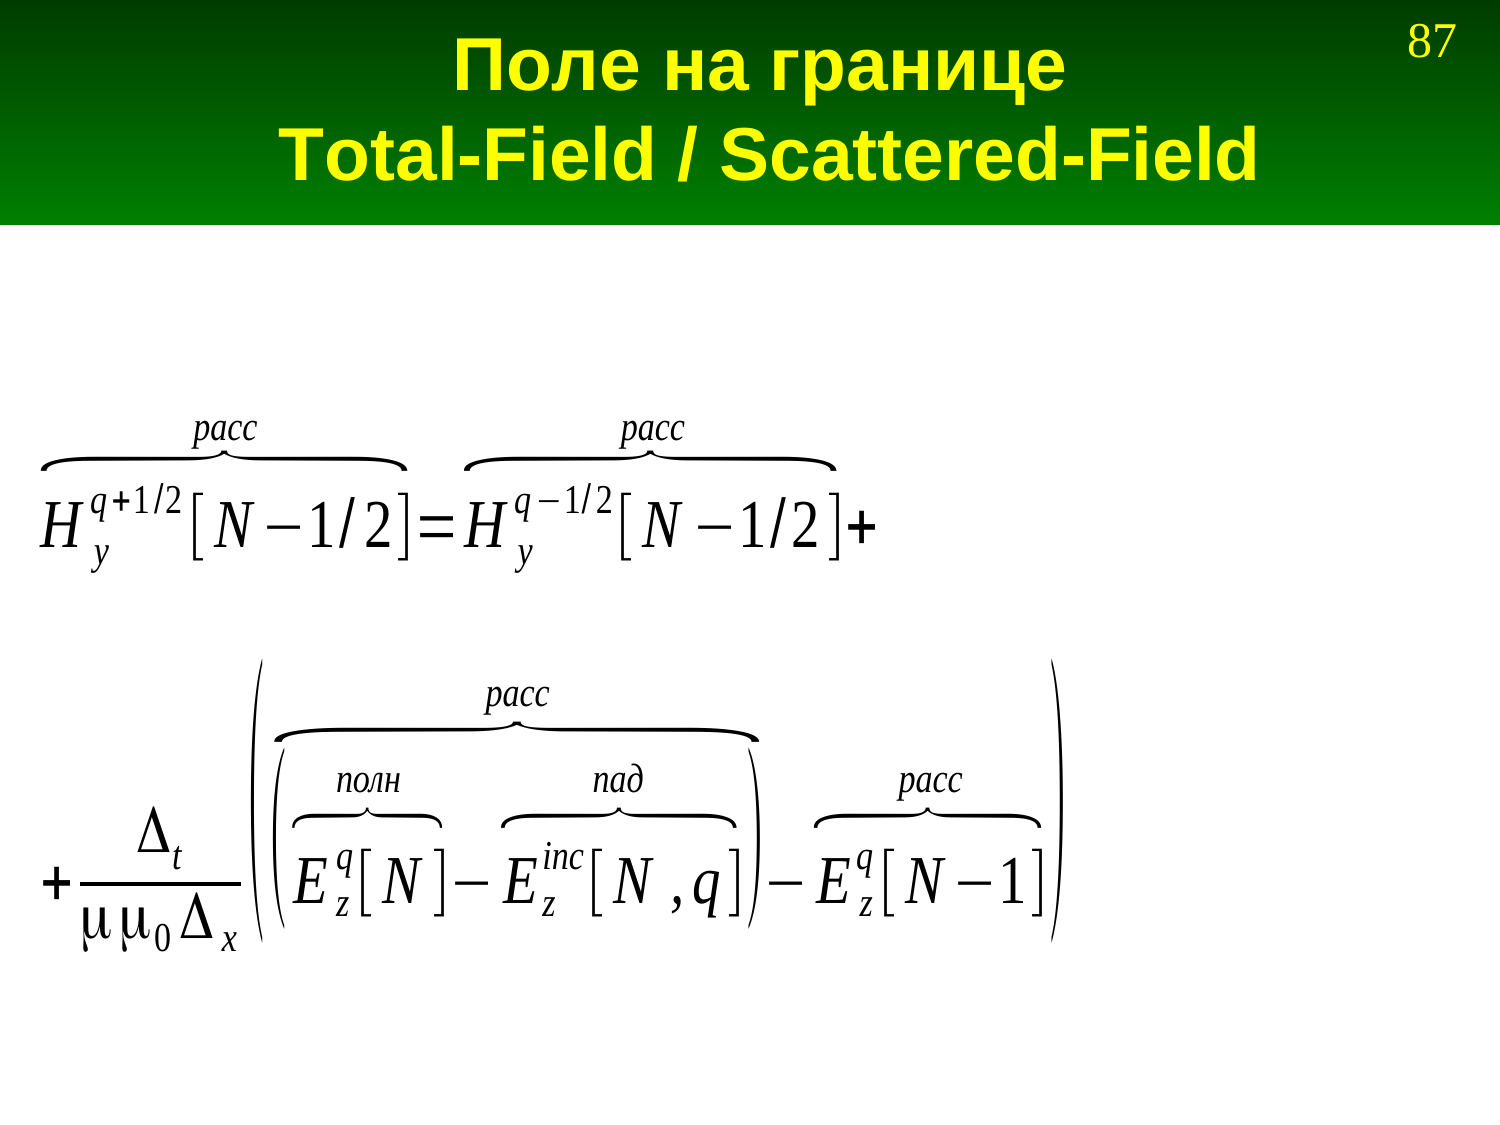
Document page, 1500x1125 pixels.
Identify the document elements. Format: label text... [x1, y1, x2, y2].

title Поле на границе Total-Field / Scattered-Field [100, 7, 1441, 204]
chart [18, 401, 1083, 962]
